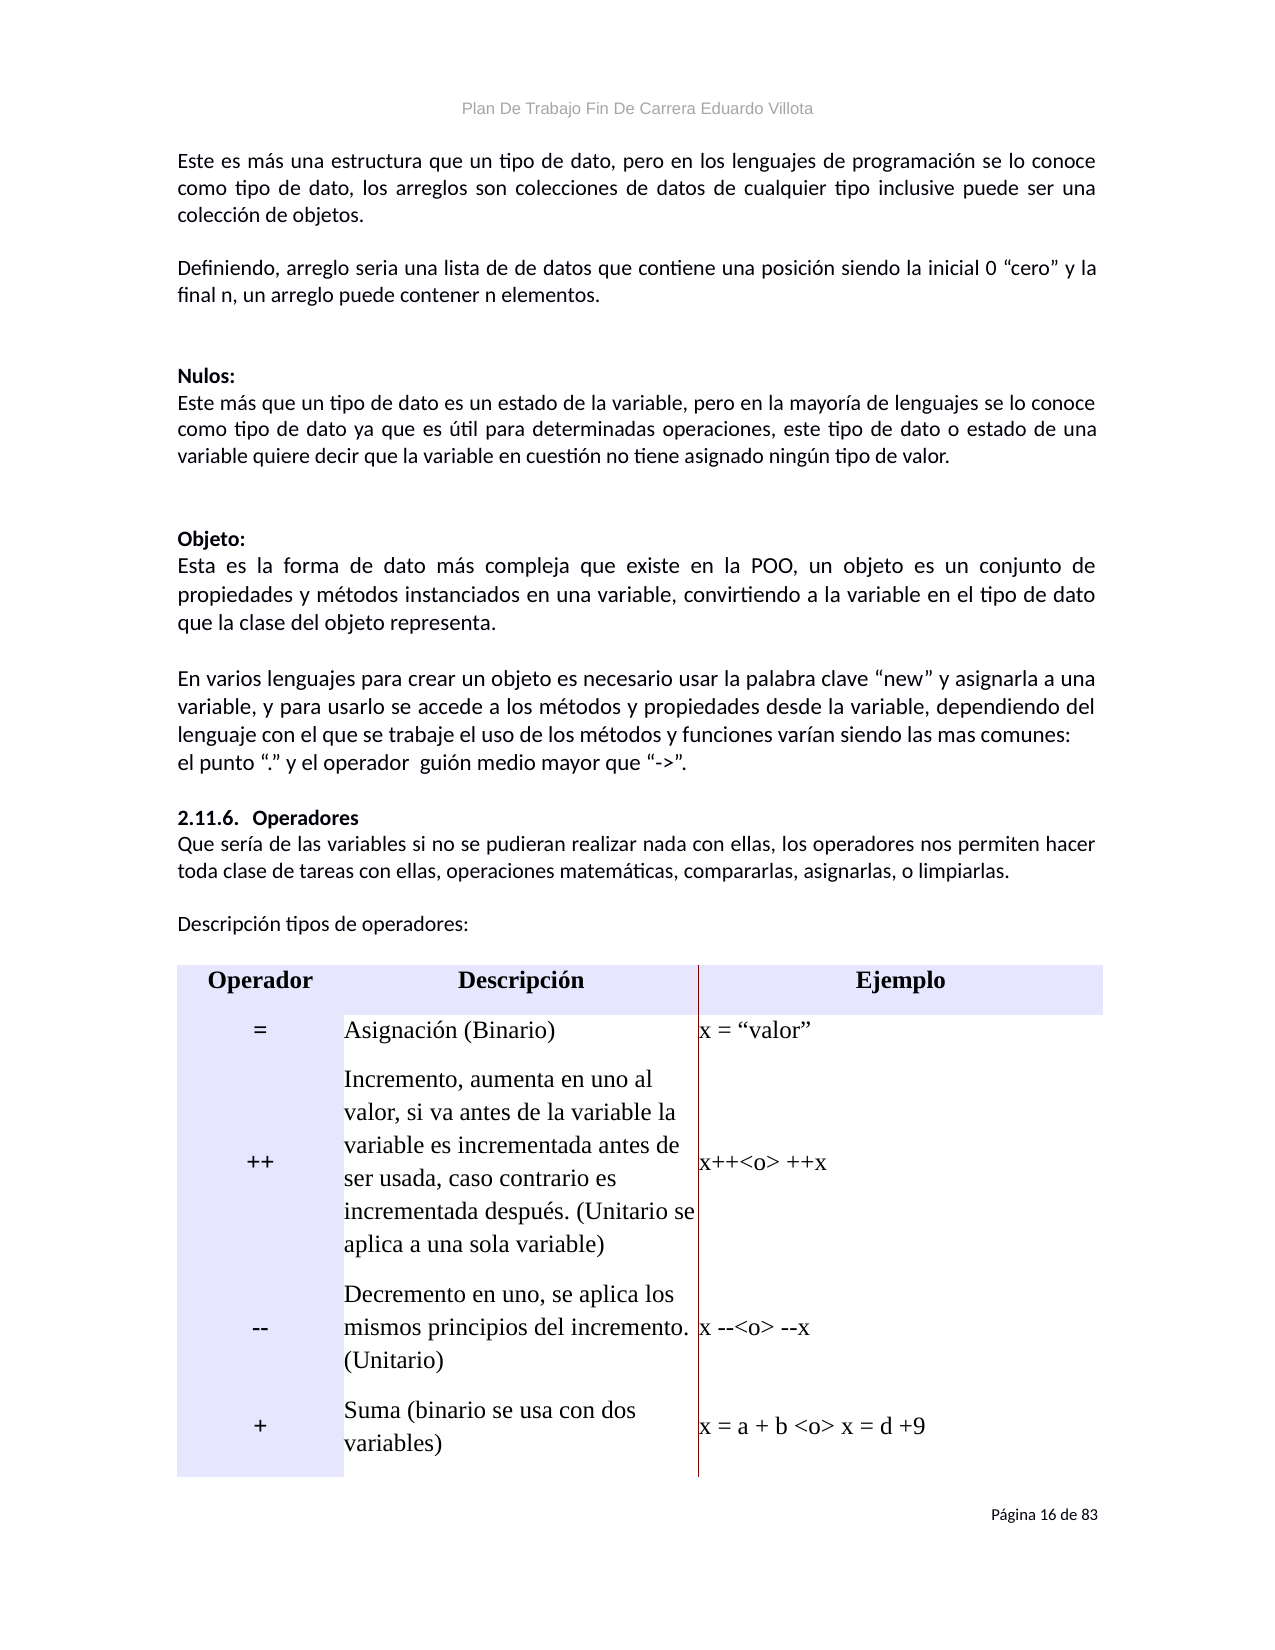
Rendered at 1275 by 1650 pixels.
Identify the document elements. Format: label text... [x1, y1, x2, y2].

text Nulos: [177, 362, 1098, 389]
text Objeto: [177, 525, 1098, 552]
table_cell Asignación (Binario) [344, 1015, 698, 1064]
table_header Descripción [344, 965, 698, 1015]
table_cell Suma (binario se usa con dos variables) [344, 1395, 698, 1477]
text En varios lenguajes para crear un objeto es necesario usar la palabra clave “new” y asignarla a una variable, y para usarlo se accede a los métodos y propiedades desde la variable, dependiendo del lenguaje con el que se trabaje el uso de los métodos y funciones varían siendo las mas comunes: [177, 664, 1098, 748]
table_cell Decremento en uno, se aplica los mismos principios del incremento. (Unitario) [344, 1279, 698, 1395]
table_cell -- [177, 1279, 344, 1395]
table_cell x --<o> --x [699, 1279, 1103, 1395]
text Este es más una estructura que un tipo de dato, pero en los lenguajes de programación se lo conoce como tipo de dato, los arreglos son colecciones de datos de cualquier tipo inclusive puede ser una colección de objetos. [177, 148, 1098, 228]
table_cell x = a + b <o> x = d +9 [699, 1395, 1103, 1477]
table_header Ejemplo [699, 965, 1103, 1015]
text Que sería de las variables si no se pudieran realizar nada con ellas, los operadores nos permiten hacer toda clase de tareas con ellas, operaciones matemáticas, compararlas, asignarlas, o limpiarlas. [177, 831, 1098, 884]
table_cell Incremento, aumenta en uno al valor, si va antes de la variable la variable es incrementada antes de ser usada, caso contrario es incrementada después. (Unitario se aplica a una sola variable) [344, 1064, 698, 1279]
table_cell ++ [177, 1064, 344, 1279]
text Este más que un tipo de dato es un estado de la variable, pero en la mayoría de lenguajes se lo conoce como tipo de dato ya que es útil para determinadas operaciones, este tipo de dato o estado de una variable quiere decir que la variable en cuestión no tiene asignado ningún tipo de valor. [177, 389, 1098, 469]
table_cell = [177, 1015, 344, 1064]
table_cell x++<o> ++x [699, 1064, 1103, 1279]
table_header Operador [177, 965, 344, 1015]
table_cell x = “valor” [699, 1015, 1103, 1064]
text Descripción tipos de operadores: [177, 911, 1098, 937]
text el punto “.” y el operador guión medio mayor que “->”. [177, 748, 1098, 776]
text 2.11.6. Operadores [177, 804, 1098, 831]
table_cell + [177, 1395, 344, 1477]
text Definiendo, arreglo seria una lista de de datos que contiene una posición siendo la inicial 0 “cero” y la final n, un arreglo puede contener n elementos. [177, 254, 1098, 308]
text Esta es la forma de dato más compleja que existe en la POO, un objeto es un conjunto de propiedades y métodos instanciados en una variable, convirtiendo a la variable en el tipo de dato que la clase del objeto representa. [177, 552, 1098, 636]
